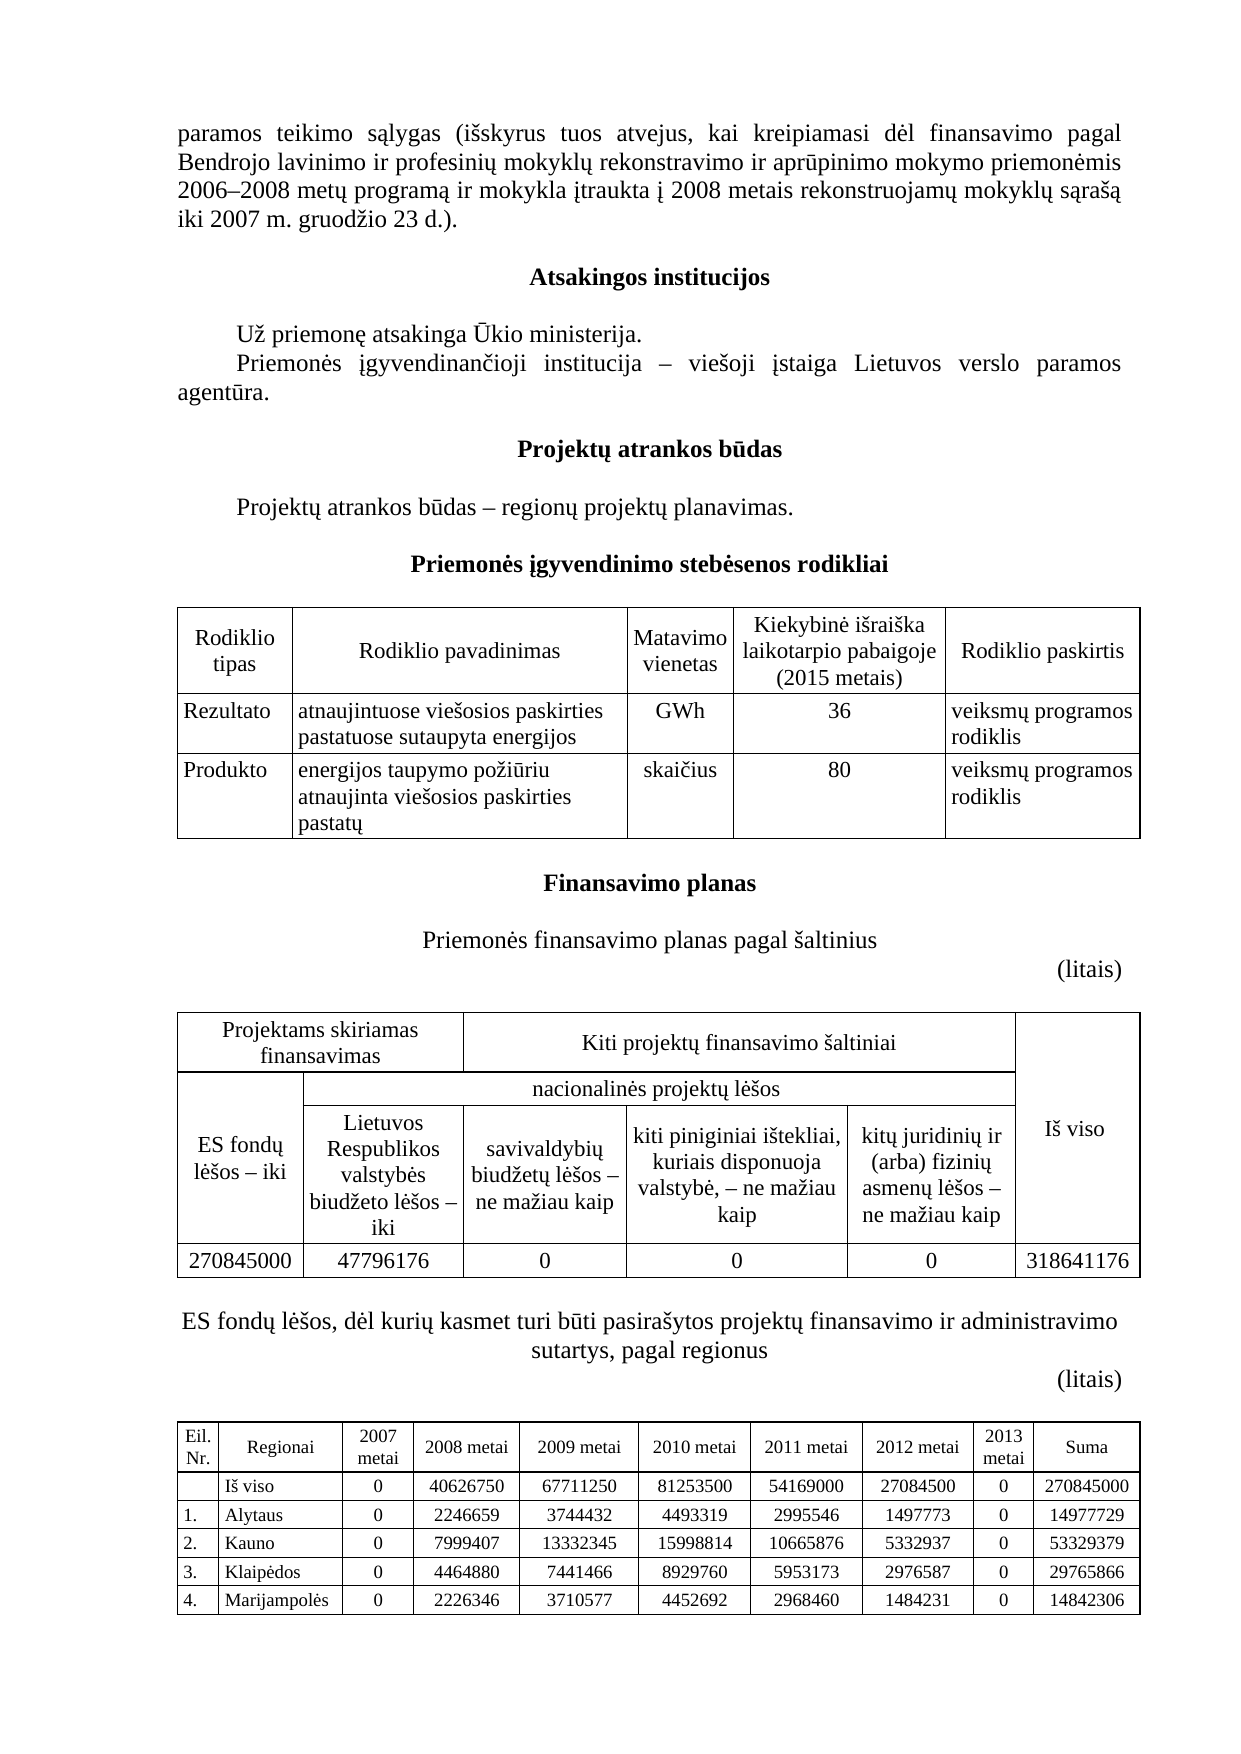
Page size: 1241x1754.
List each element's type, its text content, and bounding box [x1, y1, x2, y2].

table_cell 3744432 [520, 1501, 638, 1528]
text Už priemonę atsakinga Ūkio ministerija. [177, 319, 1122, 348]
table_header Kiti projektų finansavimo šaltiniai [464, 1013, 1015, 1071]
table_header 2010 metai [639, 1423, 750, 1471]
table_cell Klaipėdos [219, 1558, 342, 1585]
table_cell 2. [178, 1529, 218, 1557]
table_cell 318641176 [1016, 1244, 1139, 1277]
table_cell 15998814 [639, 1529, 750, 1557]
table_cell Rezultato [178, 694, 292, 752]
text Priemonės įgyvendinimo stebėsenos rodikliai [177, 549, 1122, 578]
table_cell 53329379 [1034, 1529, 1139, 1557]
text Priemonės įgyvendinančioji institucija – viešoji įstaiga Lietuvos verslo paramos agentūra. [177, 348, 1122, 406]
table_header Eil. Nr. [178, 1423, 218, 1471]
table_header 2009 metai [520, 1423, 638, 1471]
table_cell 0 [974, 1586, 1033, 1613]
text ES fondų lėšos, dėl kurių kasmet turi būti pasirašytos projektų finansavimo ir administravimo sutartys, pagal regionus [177, 1306, 1122, 1364]
text Projektų atrankos būdas [177, 434, 1122, 463]
table_cell GWh [628, 694, 733, 752]
table_cell 7999407 [414, 1529, 519, 1557]
table_cell 1. [178, 1501, 218, 1528]
table_cell Alytaus [219, 1501, 342, 1528]
table_cell 2976587 [863, 1558, 973, 1585]
table_cell Iš viso [219, 1473, 342, 1500]
table_cell Produkto [178, 754, 292, 838]
table_cell savivaldybių biudžetų lėšos – ne mažiau kaip [464, 1106, 626, 1243]
table_cell 270845000 [1034, 1473, 1139, 1500]
table_cell 0 [343, 1473, 413, 1500]
text (litais) [177, 954, 1122, 983]
table_cell 2246659 [414, 1501, 519, 1528]
table_cell 2968460 [751, 1586, 862, 1613]
table_cell Lietuvos Respublikos valstybės biudžeto lėšos – iki [304, 1106, 463, 1243]
table_cell 13332345 [520, 1529, 638, 1557]
table_cell 0 [343, 1558, 413, 1585]
table_header Matavimo vienetas [628, 608, 733, 693]
table_cell 0 [974, 1558, 1033, 1585]
table_cell [178, 1473, 218, 1500]
text paramos teikimo sąlygas (išskyrus tuos atvejus, kai kreipiamasi dėl finansavimo pagal Bendrojo lavinimo ir profesinių mokyklų rekonstravimo ir aprūpinimo mokymo priemonėmis 2006–2008 metų programą ir mokykla įtraukta į 2008 metais rekonstruojamų mokyklų sąrašą iki 2007 m. gruodžio 23 d.). [177, 118, 1122, 233]
table_cell 29765866 [1034, 1558, 1139, 1585]
table_cell 40626750 [414, 1473, 519, 1500]
text Atsakingos institucijos [177, 262, 1122, 291]
table_cell 5953173 [751, 1558, 862, 1585]
table_cell veiksmų programos rodiklis [946, 694, 1139, 752]
table_cell 3. [178, 1558, 218, 1585]
table_cell Marijampolės [219, 1586, 342, 1613]
table_cell ES fondų lėšos – iki [178, 1073, 303, 1243]
table_cell 2226346 [414, 1586, 519, 1613]
table_header Regionai [219, 1423, 342, 1471]
table_cell 47796176 [304, 1244, 463, 1277]
text Priemonės finansavimo planas pagal šaltinius [177, 926, 1122, 954]
table_cell 0 [974, 1501, 1033, 1528]
table_cell atnaujintuose viešosios paskirties pastatuose sutaupyta energijos [293, 694, 627, 752]
table_cell 1497773 [863, 1501, 973, 1528]
table_header 2013 metai [974, 1423, 1033, 1471]
table_cell 3710577 [520, 1586, 638, 1613]
table_header Kiekybinė išraiška laikotarpio pabaigoje (2015 metais) [734, 608, 945, 693]
table_header Projektams skiriamas finansavimas [178, 1013, 463, 1071]
table_header 2008 metai [414, 1423, 519, 1471]
table_cell energijos taupymo požiūriu atnaujinta viešosios paskirties pastatų [293, 754, 627, 838]
table_header Rodiklio pavadinimas [293, 608, 627, 693]
table_cell 2995546 [751, 1501, 862, 1528]
text Projektų atrankos būdas – regionų projektų planavimas. [177, 492, 1122, 521]
table_cell 67711250 [520, 1473, 638, 1500]
table_cell 0 [343, 1529, 413, 1557]
table_cell skaičius [628, 754, 733, 838]
table_header Rodiklio paskirtis [946, 608, 1139, 693]
table_header 2007 metai [343, 1423, 413, 1471]
table_cell Kauno [219, 1529, 342, 1557]
table_cell 0 [627, 1244, 847, 1277]
text (litais) [177, 1364, 1122, 1393]
table_cell kiti piniginiai ištekliai, kuriais disponuoja valstybė, – ne mažiau kaip [627, 1106, 847, 1243]
table_cell 81253500 [639, 1473, 750, 1500]
table_cell 7441466 [520, 1558, 638, 1585]
table_cell 14977729 [1034, 1501, 1139, 1528]
table_cell 54169000 [751, 1473, 862, 1500]
table_cell 270845000 [178, 1244, 303, 1277]
table_cell nacionalinės projektų lėšos [304, 1073, 1015, 1105]
table_cell kitų juridinių ir (arba) fizinių asmenų lėšos – ne mažiau kaip [848, 1106, 1015, 1243]
table_cell veiksmų programos rodiklis [946, 754, 1139, 838]
table_cell 0 [848, 1244, 1015, 1277]
table_header Rodiklio tipas [178, 608, 292, 693]
table_cell 14842306 [1034, 1586, 1139, 1613]
table_cell 27084500 [863, 1473, 973, 1500]
table_cell 0 [974, 1529, 1033, 1557]
table_cell 4452692 [639, 1586, 750, 1613]
table_header 2011 metai [751, 1423, 862, 1471]
table_cell 0 [343, 1586, 413, 1613]
table_cell 4493319 [639, 1501, 750, 1528]
table_cell 36 [734, 694, 945, 752]
table_cell 80 [734, 754, 945, 838]
table_cell 4. [178, 1586, 218, 1613]
table_header 2012 metai [863, 1423, 973, 1471]
table_cell 5332937 [863, 1529, 973, 1557]
table_header Iš viso [1016, 1013, 1139, 1243]
table_cell 0 [974, 1473, 1033, 1500]
table_cell 0 [464, 1244, 626, 1277]
table_header Suma [1034, 1423, 1139, 1471]
table_cell 8929760 [639, 1558, 750, 1585]
text Finansavimo planas [177, 868, 1122, 897]
table_cell 10665876 [751, 1529, 862, 1557]
table_cell 4464880 [414, 1558, 519, 1585]
table_cell 1484231 [863, 1586, 973, 1613]
table_cell 0 [343, 1501, 413, 1528]
